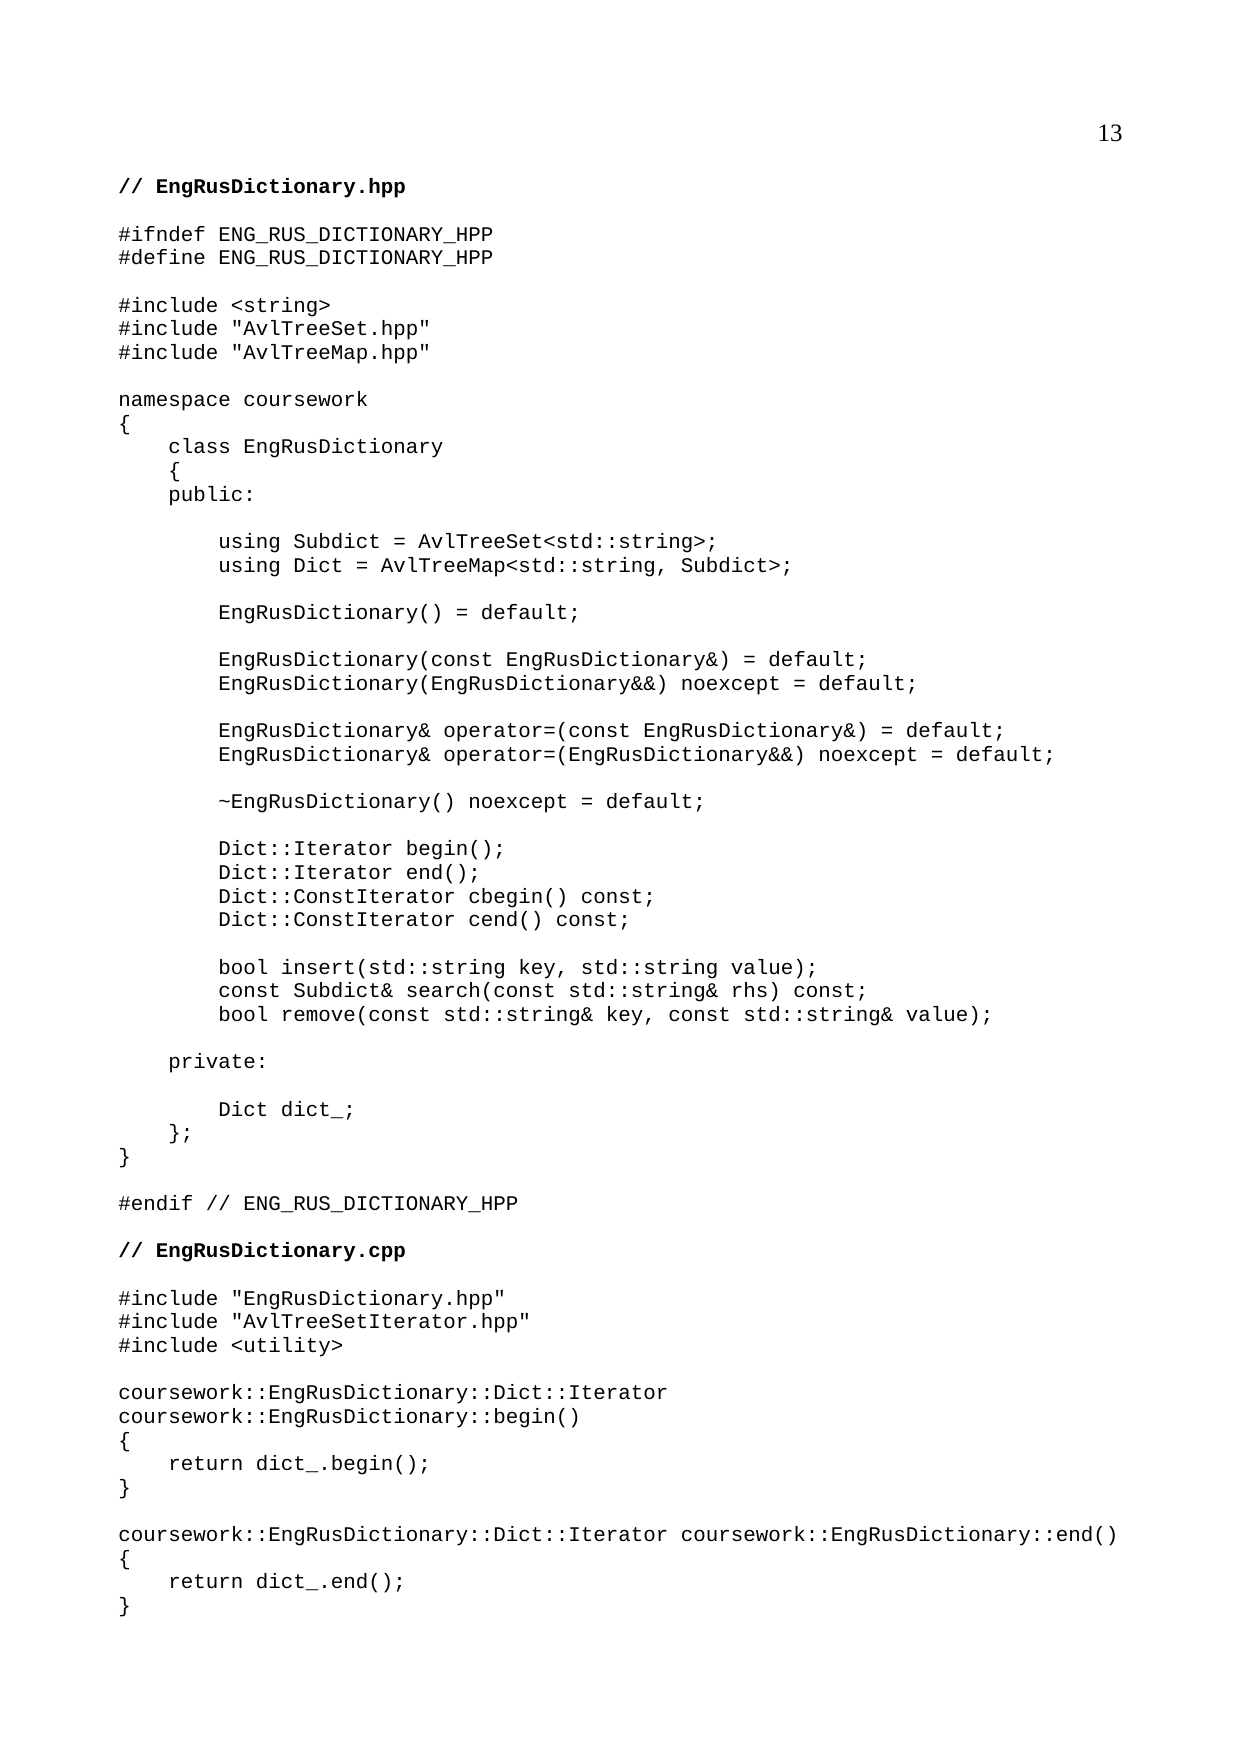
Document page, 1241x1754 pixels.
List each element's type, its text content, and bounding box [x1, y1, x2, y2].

text { [118, 1429, 1122, 1453]
text #include "AvlTreeMap.hpp" [118, 342, 1122, 366]
text Dict::Iterator end(); [118, 862, 1122, 886]
text { [118, 460, 1122, 484]
text return dict_.begin(); [118, 1453, 1122, 1477]
text coursework::EngRusDictionary::Dict::Iterator coursework::EngRusDictionary::end() [118, 1524, 1122, 1548]
text // EngRusDictionary.hpp [118, 176, 1122, 200]
text #endif // ENG_RUS_DICTIONARY_HPP [118, 1193, 1122, 1217]
text #ifndef ENG_RUS_DICTIONARY_HPP [118, 224, 1122, 247]
text Dict::Iterator begin(); [118, 838, 1122, 862]
text using Subdict = AvlTreeSet<std::string>; [118, 531, 1122, 555]
text EngRusDictionary& operator=(EngRusDictionary&&) noexcept = default; [118, 744, 1122, 767]
text #include "EngRusDictionary.hpp" [118, 1288, 1122, 1311]
text #include "AvlTreeSet.hpp" [118, 318, 1122, 342]
text #define ENG_RUS_DICTIONARY_HPP [118, 247, 1122, 271]
text public: [118, 484, 1122, 507]
text using Dict = AvlTreeMap<std::string, Subdict>; [118, 555, 1122, 578]
text EngRusDictionary(const EngRusDictionary&) = default; [118, 649, 1122, 673]
text // EngRusDictionary.cpp [118, 1240, 1122, 1264]
text }; [118, 1122, 1122, 1146]
text } [118, 1146, 1122, 1169]
text Dict dict_; [118, 1098, 1122, 1122]
text Dict::ConstIterator cend() const; [118, 909, 1122, 933]
text #include <string> [118, 294, 1122, 318]
text EngRusDictionary(EngRusDictionary&&) noexcept = default; [118, 673, 1122, 697]
text bool insert(std::string key, std::string value); [118, 957, 1122, 980]
text ~EngRusDictionary() noexcept = default; [118, 791, 1122, 815]
text EngRusDictionary() = default; [118, 602, 1122, 626]
text { [118, 1548, 1122, 1571]
text const Subdict& search(const std::string& rhs) const; [118, 980, 1122, 1004]
text } [118, 1595, 1122, 1619]
text #include <utility> [118, 1335, 1122, 1359]
text namespace coursework [118, 389, 1122, 413]
text private: [118, 1051, 1122, 1075]
text #include "AvlTreeSetIterator.hpp" [118, 1311, 1122, 1335]
text coursework::EngRusDictionary::Dict::Iterator coursework::EngRusDictionary::begin() [118, 1382, 1122, 1429]
text return dict_.end(); [118, 1571, 1122, 1595]
text class EngRusDictionary [118, 436, 1122, 460]
text { [118, 413, 1122, 436]
text Dict::ConstIterator cbegin() const; [118, 886, 1122, 909]
text EngRusDictionary& operator=(const EngRusDictionary&) = default; [118, 720, 1122, 744]
text bool remove(const std::string& key, const std::string& value); [118, 1004, 1122, 1028]
text } [118, 1477, 1122, 1501]
